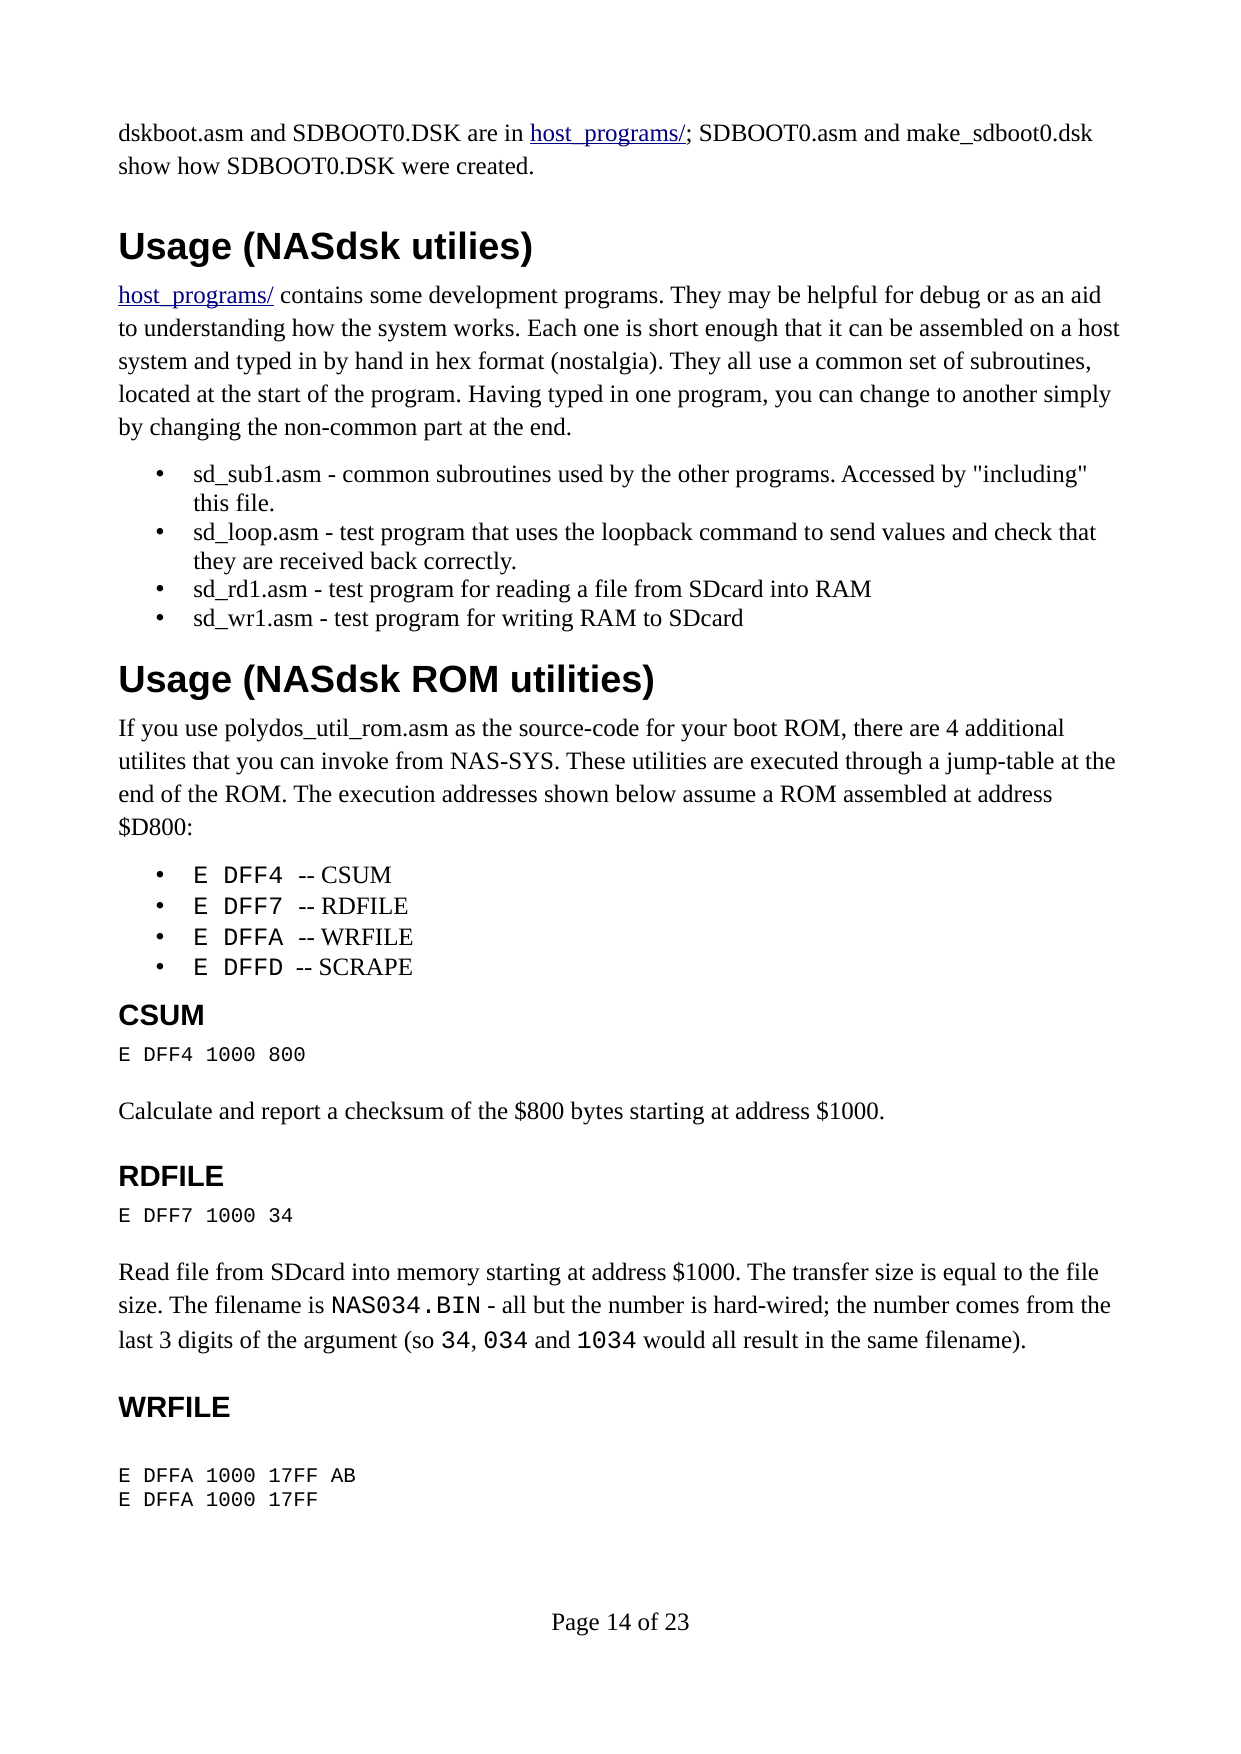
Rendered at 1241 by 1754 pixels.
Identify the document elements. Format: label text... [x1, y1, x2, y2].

text Read file from SDcard into memory starting at address $1000. The transfer size is equal to the file size. The filename is NAS034.BIN - all but the number is hard-wired; the number comes from the last 3 digits of the argument (so 34, 034 and 1034 would all result in the same filename). [118, 1257, 1122, 1356]
text If you use polydos_util_rom.asm as the source-code for your boot ROM, there are 4 additional utilites that you can invoke from NAS-SYS. These utilities are executed through a jump-table at the end of the ROM. The execution addresses shown below assume a ROM assembled at address $D800: [118, 713, 1122, 841]
subtitle WRFILE [118, 1390, 1122, 1424]
text E DFF4 1000 800 [118, 1044, 1122, 1068]
list E DFFD -- SCRAPE [156, 952, 1122, 983]
text Calculate and report a checksum of the $800 bytes starting at address $1000. [118, 1096, 1122, 1125]
list sd_sub1.asm - common subroutines used by the other programs. Accessed by "including" this file. [156, 459, 1122, 517]
list sd_rd1.asm - test program for reading a file from SDcard into RAM [156, 574, 1122, 603]
text E DFFA 1000 17FF [118, 1489, 1122, 1512]
list sd_loop.asm - test program that uses the loopback command to send values and check that they are received back correctly. [156, 517, 1122, 574]
text E DFFA 1000 17FF AB [118, 1465, 1122, 1489]
list E DFFA -- WRFILE [156, 922, 1122, 952]
list E DFF7 -- RDFILE [156, 891, 1122, 922]
text host_programs/ contains some development programs. They may be helpful for debug or as an aid to understanding how the system works. Each one is short enough that it can be assembled on a host system and typed in by hand in hex format (nostalgia). They all use a common set of subroutines, located at the start of the program. Having typed in one program, you can change to another simply by changing the non-common part at the end. [118, 280, 1122, 441]
text dskboot.asm and SDBOOT0.DSK are in host_programs/; SDBOOT0.asm and make_sdboot0.dsk show how SDBOOT0.DSK were created. [118, 118, 1122, 180]
text E DFF7 1000 34 [118, 1205, 1122, 1228]
list E DFF4 -- CSUM [156, 860, 1122, 891]
subtitle CSUM [118, 998, 1122, 1032]
subtitle Usage (NASdsk utilies) [118, 224, 1122, 267]
subtitle Usage (NASdsk ROM utilities) [118, 657, 1122, 701]
subtitle RDFILE [118, 1159, 1122, 1192]
list sd_wr1.asm - test program for writing RAM to SDcard [156, 603, 1122, 632]
